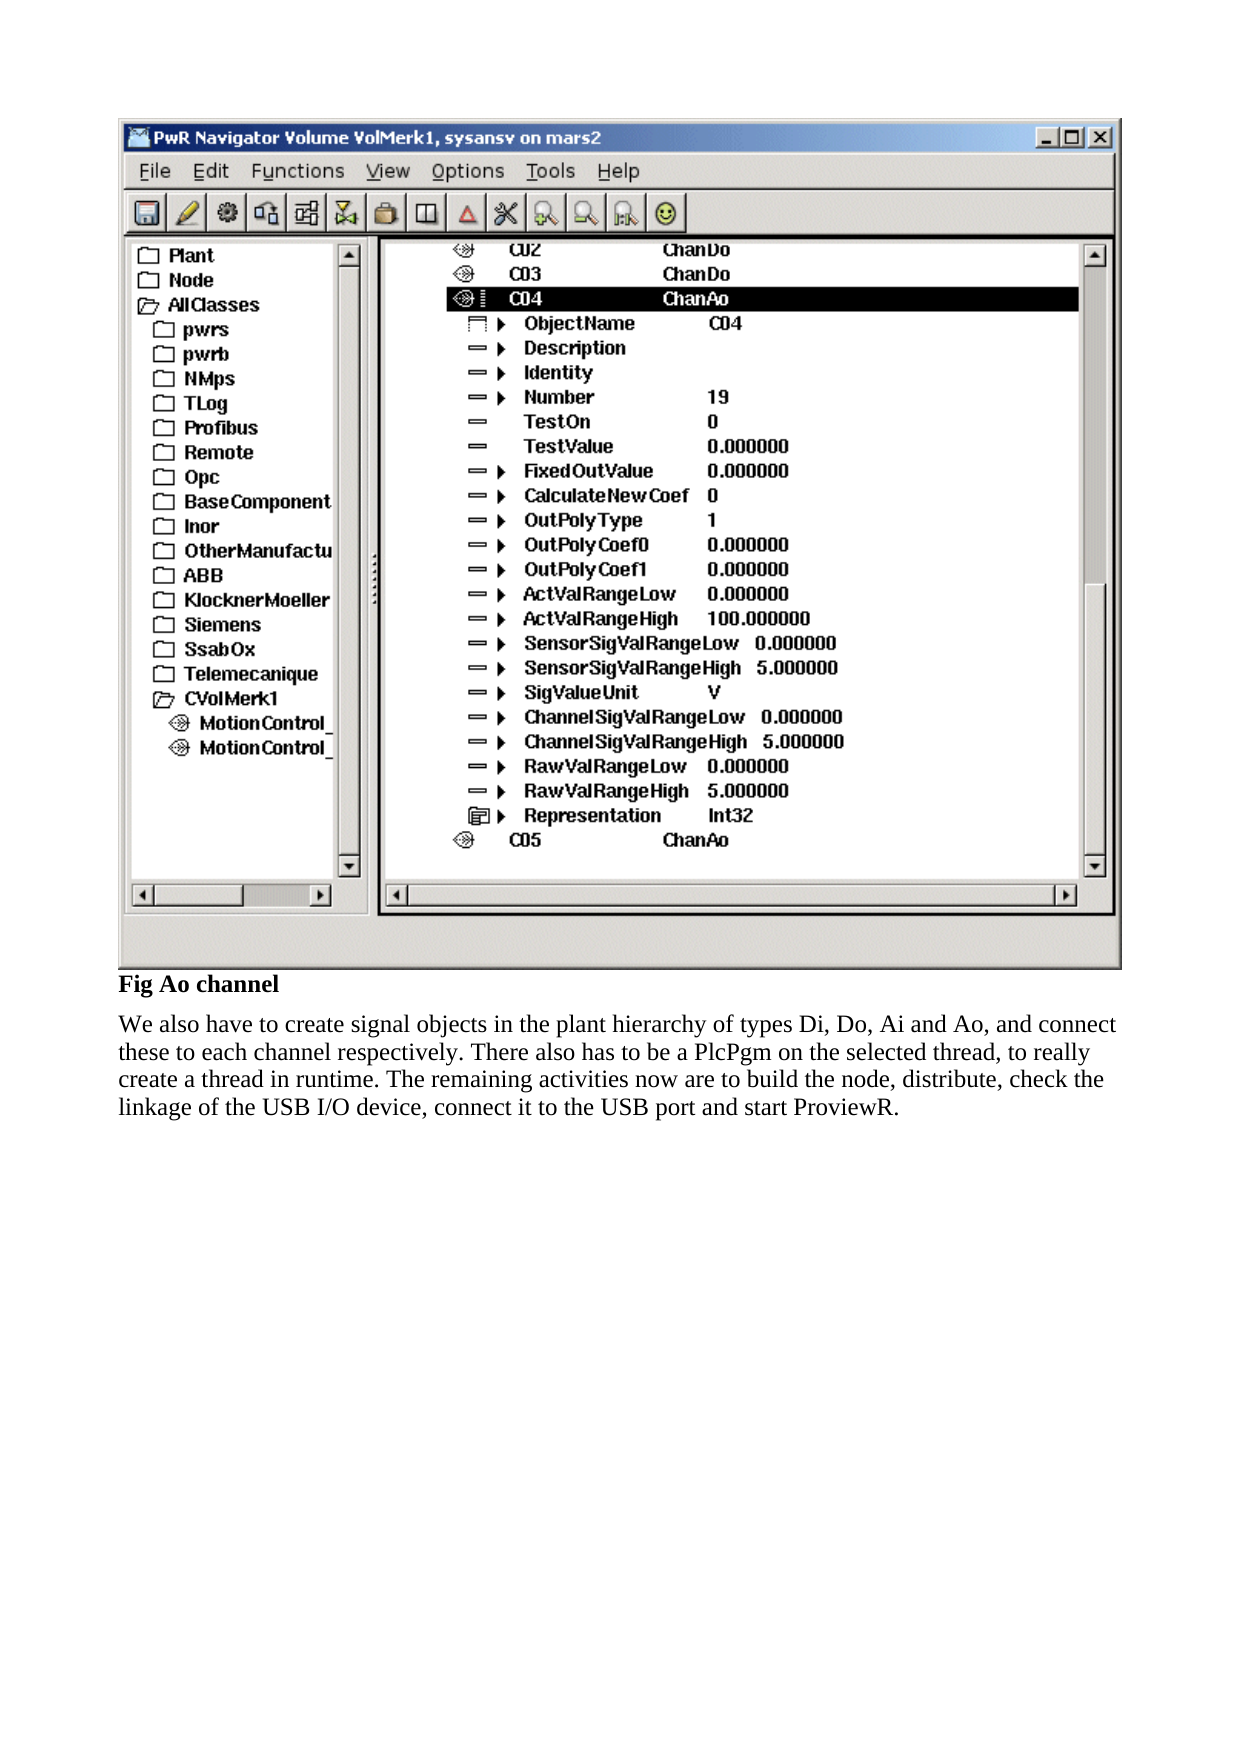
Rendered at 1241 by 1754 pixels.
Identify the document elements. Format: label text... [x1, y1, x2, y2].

picture [118, 118, 1122, 970]
text We also have to create signal objects in the plant hierarchy of types Di, Do, Ai and Ao, and connect these to each channel respectively. There also has to be a PlcPgm on the selected thread, to really create a thread in runtime. The remaining activities now are to build the node, distribute, check the linkage of the USB I/O device, connect it to the USB port and start ProviewR. [118, 1010, 1122, 1121]
text Fig Ao channel [118, 970, 1122, 997]
